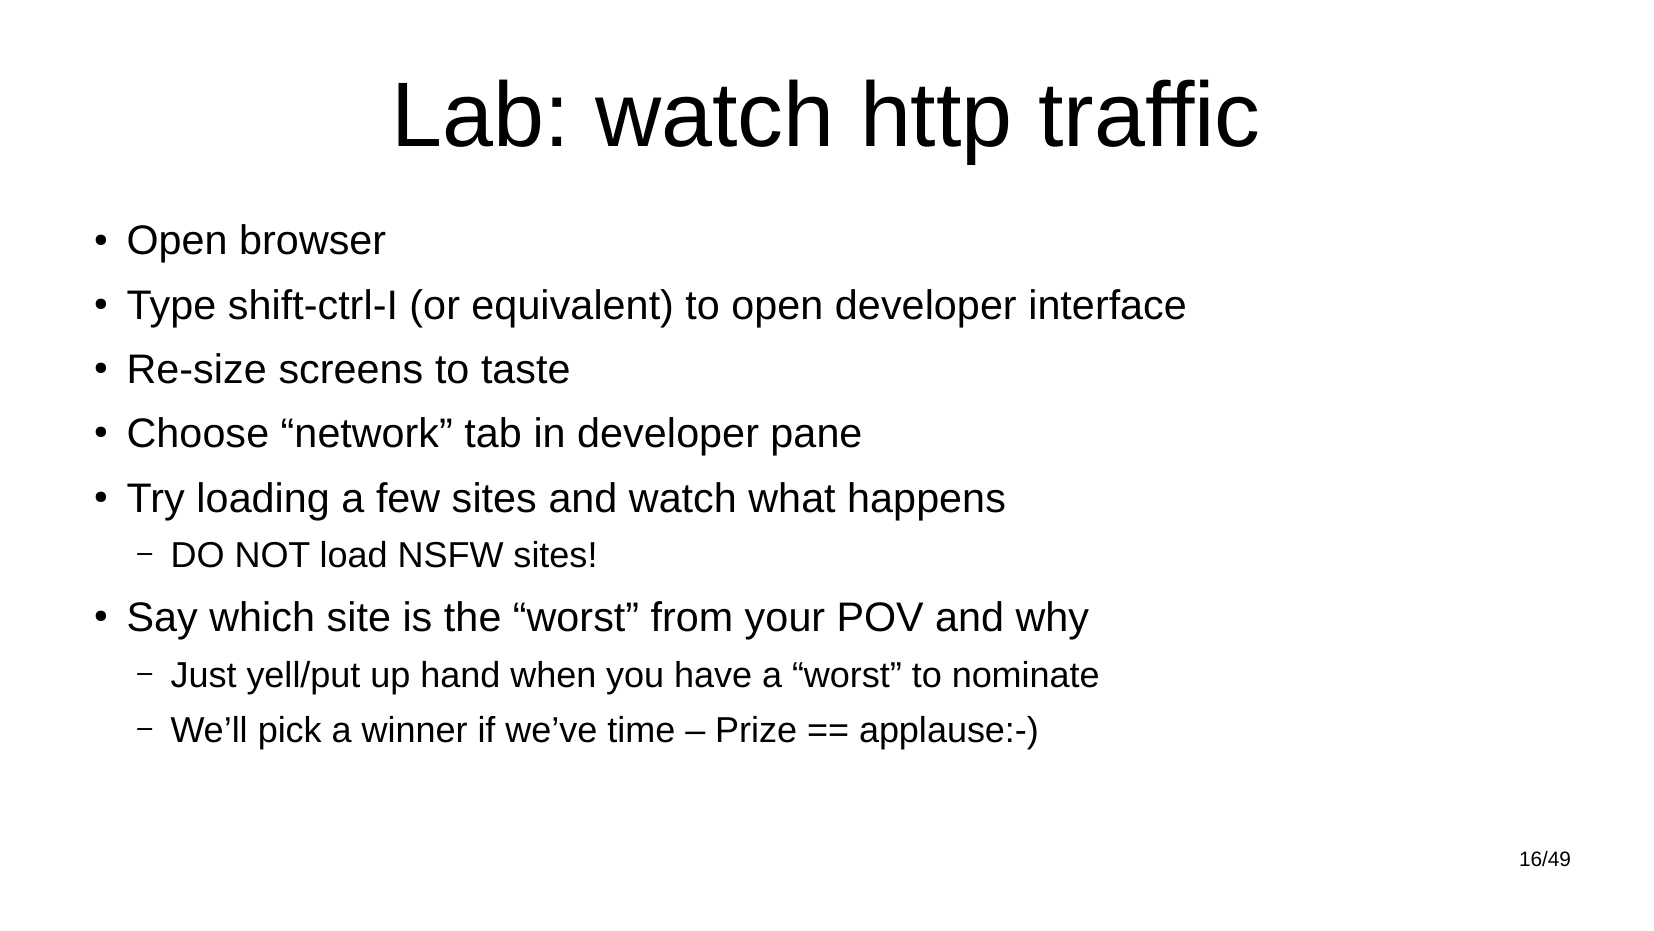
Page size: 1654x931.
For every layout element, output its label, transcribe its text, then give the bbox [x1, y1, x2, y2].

list Open browser Type shift-ctrl-I (or equivalent) to open developer interface Re-size screens to taste Choose “network” tab in developer pane Try loading a few sites and watch what happens DO NOT load NSFW sites! Say which site is the “worst” from your POV and why Just yell/put up hand when you have a “worst” to nominate We’ll pick a winner if we’ve time – Prize == applause:-) [82, 217, 1571, 758]
title Lab: watch http traffic [82, 37, 1571, 193]
